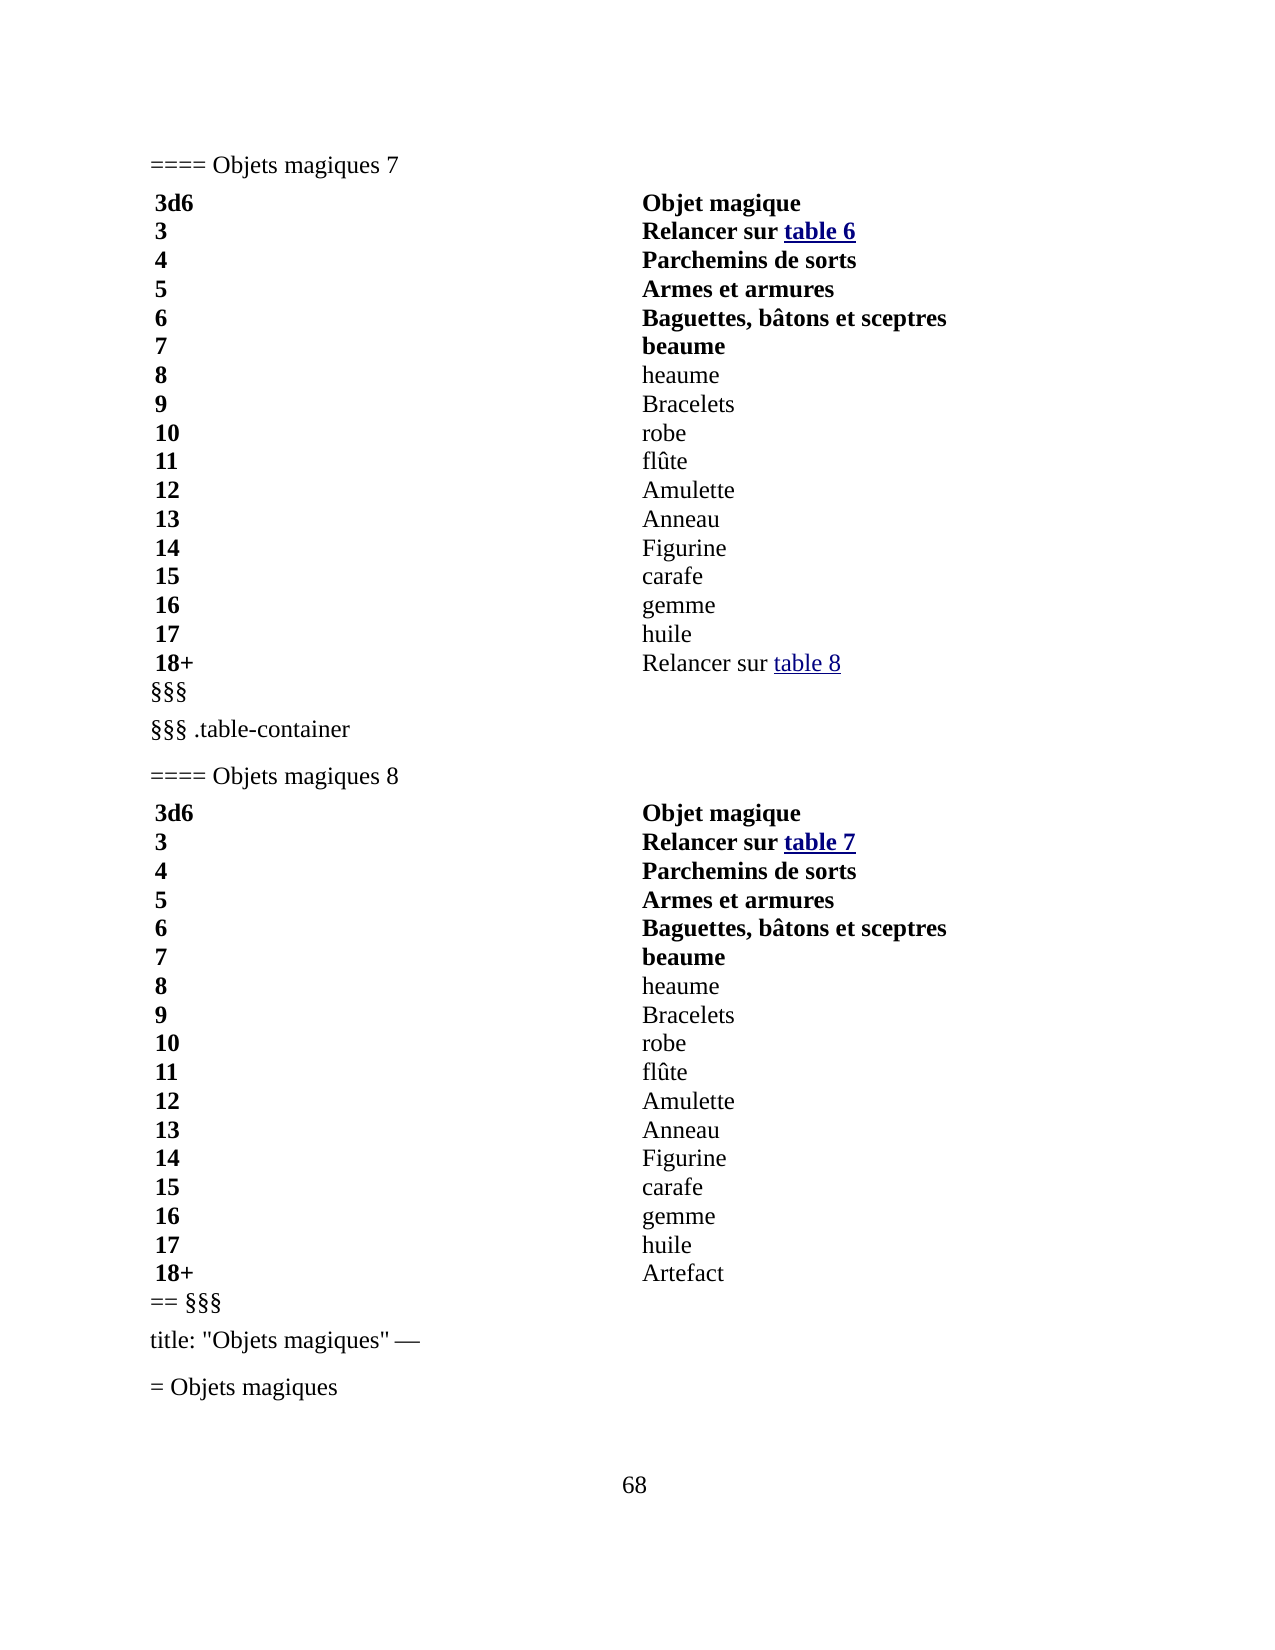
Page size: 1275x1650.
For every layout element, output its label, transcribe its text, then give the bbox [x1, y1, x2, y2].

table_cell gemme [638, 1201, 1125, 1230]
table_cell 14 [150, 533, 637, 561]
table_cell Relancer sur table 8 [638, 648, 1125, 676]
table_cell 14 [150, 1144, 637, 1172]
table_cell 15 [150, 561, 637, 590]
table_cell robe [638, 1029, 1125, 1057]
text == §§§ [150, 1287, 1125, 1316]
table_cell 7 [150, 331, 637, 360]
table_cell 8 [150, 971, 637, 1000]
table_cell 9 [150, 1000, 637, 1028]
table_cell 3 [150, 216, 637, 245]
table_cell 16 [150, 590, 637, 619]
table_cell Anneau [638, 504, 1125, 533]
table_cell 12 [150, 1086, 637, 1115]
table_cell 8 [150, 360, 637, 389]
table_cell carafe [638, 1172, 1125, 1201]
table_cell Baguettes, bâtons et sceptres [638, 303, 1125, 331]
text title: "Objets magiques" — [150, 1325, 1125, 1354]
table_cell 4 [150, 245, 637, 274]
table_cell 16 [150, 1201, 637, 1230]
table_cell 12 [150, 475, 637, 504]
table_cell Anneau [638, 1115, 1125, 1143]
table_cell Figurine [638, 1144, 1125, 1172]
table_cell 5 [150, 274, 637, 303]
table_cell 18+ [150, 648, 637, 676]
table_cell 11 [150, 1057, 637, 1086]
table_cell 18+ [150, 1259, 637, 1287]
table_cell Armes et armures [638, 885, 1125, 913]
table_cell robe [638, 418, 1125, 446]
table_cell 11 [150, 446, 637, 475]
table_cell 17 [150, 1230, 637, 1258]
table_cell Artefact [638, 1259, 1125, 1287]
table_cell 10 [150, 418, 637, 446]
table_cell Amulette [638, 1086, 1125, 1115]
text §§§ .table-container [150, 714, 1125, 743]
table_cell flûte [638, 1057, 1125, 1086]
table_cell heaume [638, 971, 1125, 1000]
text ==== Objets magiques 7 [150, 150, 1125, 179]
table_cell Relancer sur table 7 [638, 827, 1125, 856]
table_cell 4 [150, 856, 637, 885]
table_cell heaume [638, 360, 1125, 389]
table_header 3d6 [150, 799, 637, 827]
table_cell flûte [638, 446, 1125, 475]
table_cell Baguettes, bâtons et sceptres [638, 914, 1125, 942]
table_cell huile [638, 1230, 1125, 1258]
table_cell 6 [150, 303, 637, 331]
table_cell 5 [150, 885, 637, 913]
table_cell Parchemins de sorts [638, 245, 1125, 274]
text ==== Objets magiques 8 [150, 761, 1125, 789]
table_cell Amulette [638, 475, 1125, 504]
table_cell 13 [150, 504, 637, 533]
table_cell Parchemins de sorts [638, 856, 1125, 885]
table_header Objet magique [638, 188, 1125, 216]
table_cell 7 [150, 942, 637, 971]
table_cell Relancer sur table 6 [638, 216, 1125, 245]
table_header 3d6 [150, 188, 637, 216]
table_cell Armes et armures [638, 274, 1125, 303]
table_cell 17 [150, 619, 637, 648]
table_cell huile [638, 619, 1125, 648]
table_cell Figurine [638, 533, 1125, 561]
text §§§ [150, 676, 1125, 705]
table_header Objet magique [638, 799, 1125, 827]
table_cell Bracelets [638, 1000, 1125, 1028]
table_cell 6 [150, 914, 637, 942]
table_cell 9 [150, 389, 637, 418]
table_cell carafe [638, 561, 1125, 590]
table_cell 10 [150, 1029, 637, 1057]
table_cell Bracelets [638, 389, 1125, 418]
table_cell beaume [638, 942, 1125, 971]
table_cell 3 [150, 827, 637, 856]
table_cell 13 [150, 1115, 637, 1143]
table_cell beaume [638, 331, 1125, 360]
table_cell gemme [638, 590, 1125, 619]
text = Objets magiques [150, 1372, 1125, 1400]
table_cell 15 [150, 1172, 637, 1201]
